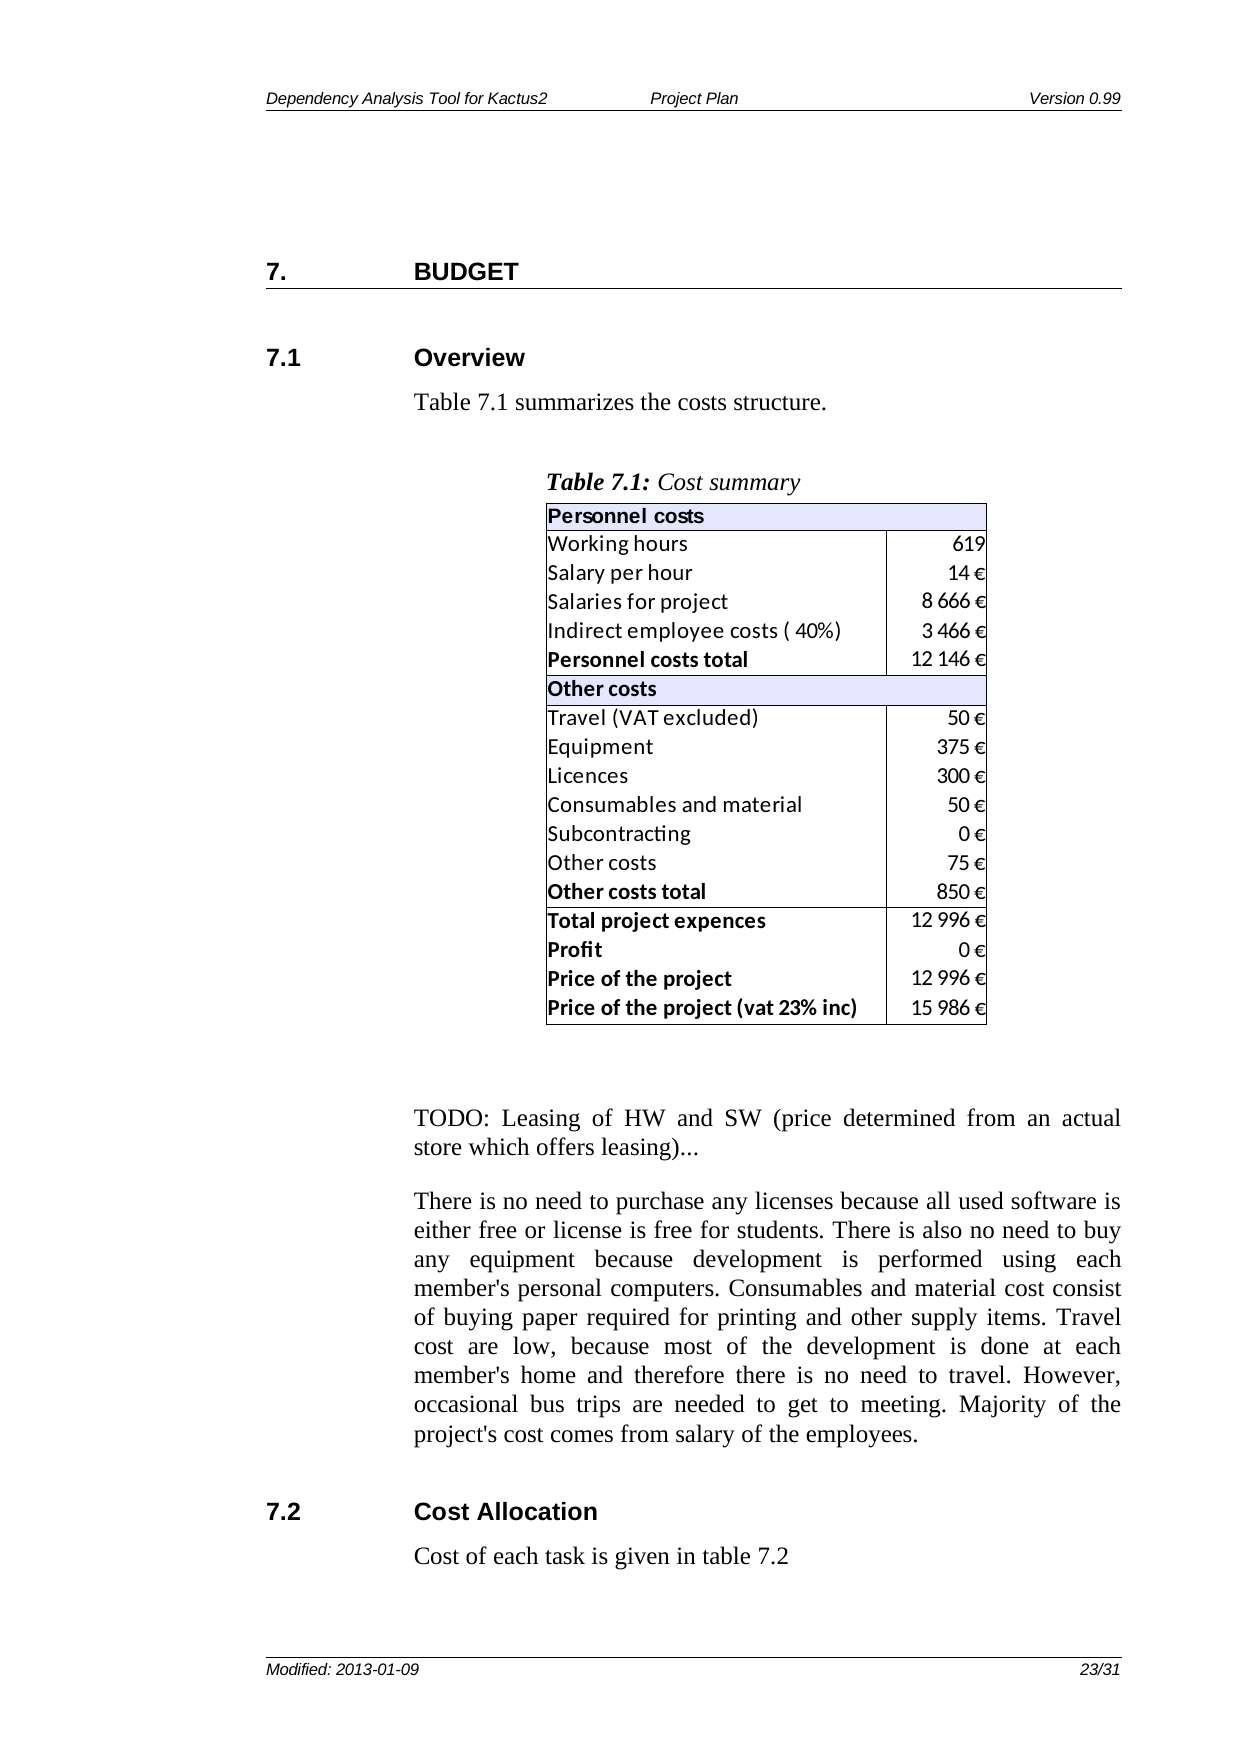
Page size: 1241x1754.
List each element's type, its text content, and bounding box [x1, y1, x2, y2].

subtitle Overview [266, 343, 1122, 372]
subtitle Cost Allocation [266, 1497, 1122, 1526]
text Table 7.1 summarizes the costs structure. [369, 387, 1122, 416]
text There is no need to purchase any licenses because all used software is either free or license is free for students. There is also no need to buy any equipment because development is performed using each member's personal computers. Consumables and material cost consist of buying paper required for printing and other supply items. Travel cost are low, because most of the development is done at each member's home and therefore there is no need to travel. However, occasional bus trips are needed to get to meeting. Majority of the project's cost comes from salary of the employees. [413, 1186, 1122, 1447]
text Cost of each task is given in table 7.2 [413, 1541, 1122, 1570]
subtitle Budget [266, 257, 1122, 288]
text Table 7.1: Cost summary [546, 466, 989, 495]
text TODO: Leasing of HW and SW (price determined from an actual store which offers leasing)... [413, 1103, 1122, 1161]
